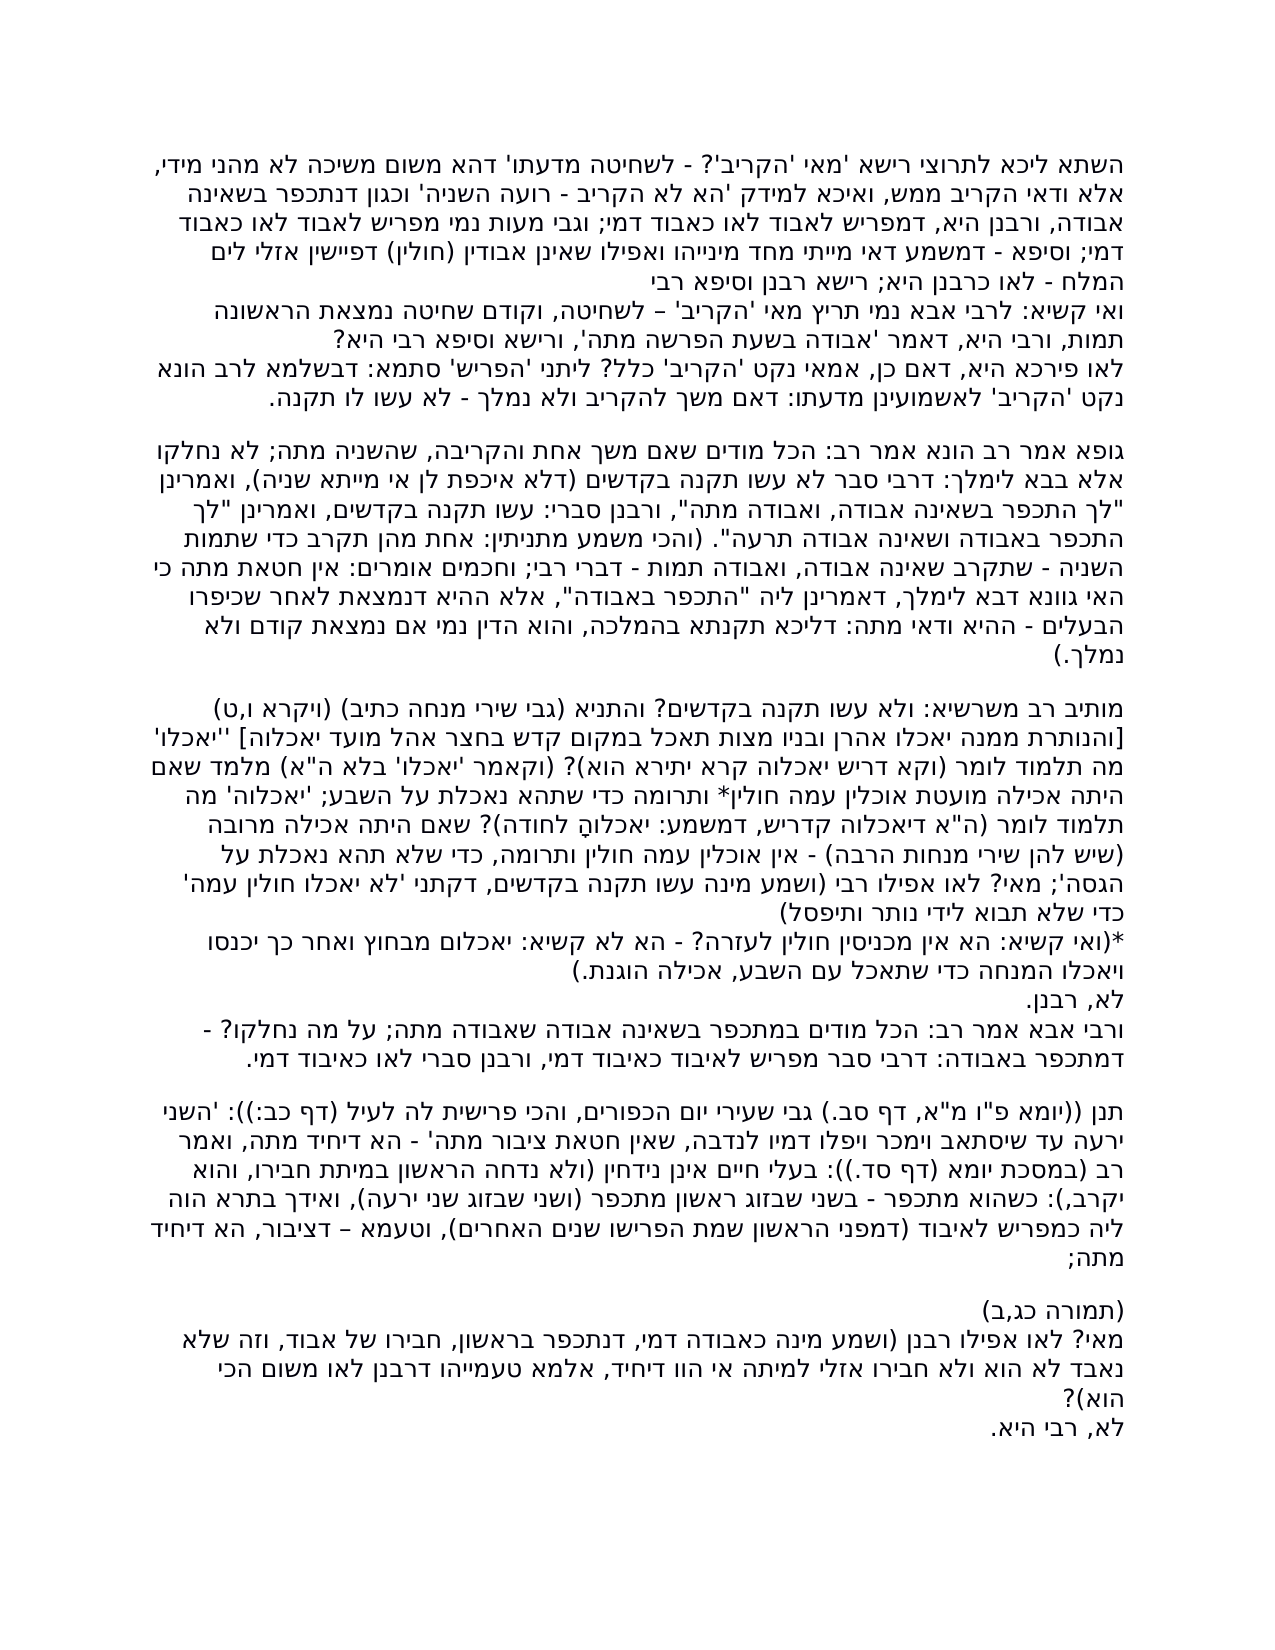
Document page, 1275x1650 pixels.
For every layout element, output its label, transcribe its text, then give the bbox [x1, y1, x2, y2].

text מאי? לאו אפילו רבנן (ושמע מינה כאבודה דמי, דנתכפר בראשון, חבירו של אבוד, וזה שלא נאבד לא הוא ולא חבירו אזלי למיתה אי הוו דיחיד, אלמא טעמייהו דרבנן לאו משום הכי הוא)? [150, 1325, 1125, 1413]
text השתא ליכא לתרוצי רישא 'מאי 'הקריב'? - לשחיטה מדעתו' דהא משום משיכה לא מהני מידי, אלא ודאי הקריב ממש, ואיכא למידק 'הא לא הקריב - רועה השניה' וכגון דנתכפר בשאינה אבודה, ורבנן היא, דמפריש לאבוד לאו כאבוד דמי; וגבי מעות נמי מפריש לאבוד לאו כאבוד דמי; וסיפא - דמשמע דאי מייתי מחד מינייהו ואפילו שאינן אבודין (חולין) דפיישין אזלי לים המלח - לאו כרבנן היא; רישא רבנן וסיפא רבי [150, 150, 1125, 296]
text לא, רבנן. [150, 986, 1125, 1015]
text מותיב רב משרשיא: ולא עשו תקנה בקדשים? והתניא (גבי שירי מנחה כתיב) (ויקרא ו,ט) [והנותרת ממנה יאכלו אהרן ובניו מצות תאכל במקום קדש בחצר אהל מועד יאכלוה] ''יאכלו' מה תלמוד לומר (וקא דריש יאכלוה קרא יתירא הוא)? (וקאמר 'יאכלו' בלא ה"א) מלמד שאם היתה אכילה מועטת אוכלין עמה חולין* ותרומה כדי שתהא נאכלת על השבע; 'יאכלוה' מה תלמוד לומר (ה"א דיאכלוה קדריש, דמשמע: יאכלוהָ לחודה)? שאם היתה אכילה מרובה (שיש להן שירי מנחות הרבה) - אין אוכלין עמה חולין ותרומה, כדי שלא תהא נאכלת על הגסה'; מאי? לאו אפילו רבי (ושמע מינה עשו תקנה בקדשים, דקתני 'לא יאכלו חולין עמה' כדי שלא תבוא לידי נותר ותיפסל) [150, 694, 1125, 927]
text לא, רבי היא. [150, 1413, 1125, 1442]
text *(ואי קשיא: הא אין מכניסין חולין לעזרה? - הא לא קשיא: יאכלום מבחוץ ואחר כך יכנסו ויאכלו המנחה כדי שתאכל עם השבע, אכילה הוגנת.) [150, 927, 1125, 986]
text תנן ((יומא פ"ו מ"א, דף סב.) גבי שעירי יום הכפורים, והכי פרישית לה לעיל (דף כב:)): 'השני ירעה עד שיסתאב וימכר ויפלו דמיו לנדבה, שאין חטאת ציבור מתה' - הא דיחיד מתה, ואמר רב (במסכת יומא (דף סד.)): בעלי חיים אינן נידחין (ולא נדחה הראשון במיתת חבירו, והוא יקרב,): כשהוא מתכפר - בשני שבזוג ראשון מתכפר (ושני שבזוג שני ירעה), ואידך בתרא הוה ליה כמפריש לאיבוד (דמפני הראשון שמת הפרישו שנים האחרים), וטעמא – דציבור, הא דיחיד מתה; [150, 1097, 1125, 1272]
text ורבי אבא אמר רב: הכל מודים במתכפר בשאינה אבודה שאבודה מתה; על מה נחלקו? - דמתכפר באבודה: דרבי סבר מפריש לאיבוד כאיבוד דמי, ורבנן סברי לאו כאיבוד דמי. [150, 1015, 1125, 1073]
text לאו פירכא היא, דאם כן, אמאי נקט 'הקריב' כלל? ליתני 'הפריש' סתמא: דבשלמא לרב הונא נקט 'הקריב' לאשמועינן מדעתו: דאם משך להקריב ולא נמלך - לא עשו לו תקנה. [150, 354, 1125, 412]
text גופא אמר רב הונא אמר רב: הכל מודים שאם משך אחת והקריבה, שהשניה מתה; לא נחלקו אלא בבא לימלך: דרבי סבר לא עשו תקנה בקדשים (דלא איכפת לן אי מייתא שניה), ואמרינן "לך התכפר בשאינה אבודה, ואבודה מתה", ורבנן סברי: עשו תקנה בקדשים, ואמרינן "לך התכפר באבודה ושאינה אבודה תרעה". (והכי משמע מתניתין: אחת מהן תקרב כדי שתמות השניה - שתקרב שאינה אבודה, ואבודה תמות - דברי רבי; וחכמים אומרים: אין חטאת מתה כי האי גוונא דבא לימלך, דאמרינן ליה "התכפר באבודה", אלא ההיא דנמצאת לאחר שכיפרו הבעלים - ההיא ודאי מתה: דליכא תקנתא בהמלכה, והוא הדין נמי אם נמצאת קודם ולא נמלך.) [150, 437, 1125, 670]
text ואי קשיא: לרבי אבא נמי תריץ מאי 'הקריב' – לשחיטה, וקודם שחיטה נמצאת הראשונה תמות, ורבי היא, דאמר 'אבודה בשעת הפרשה מתה', ורישא וסיפא רבי היא? [150, 296, 1125, 354]
text (תמורה כג,ב) [150, 1296, 1125, 1325]
